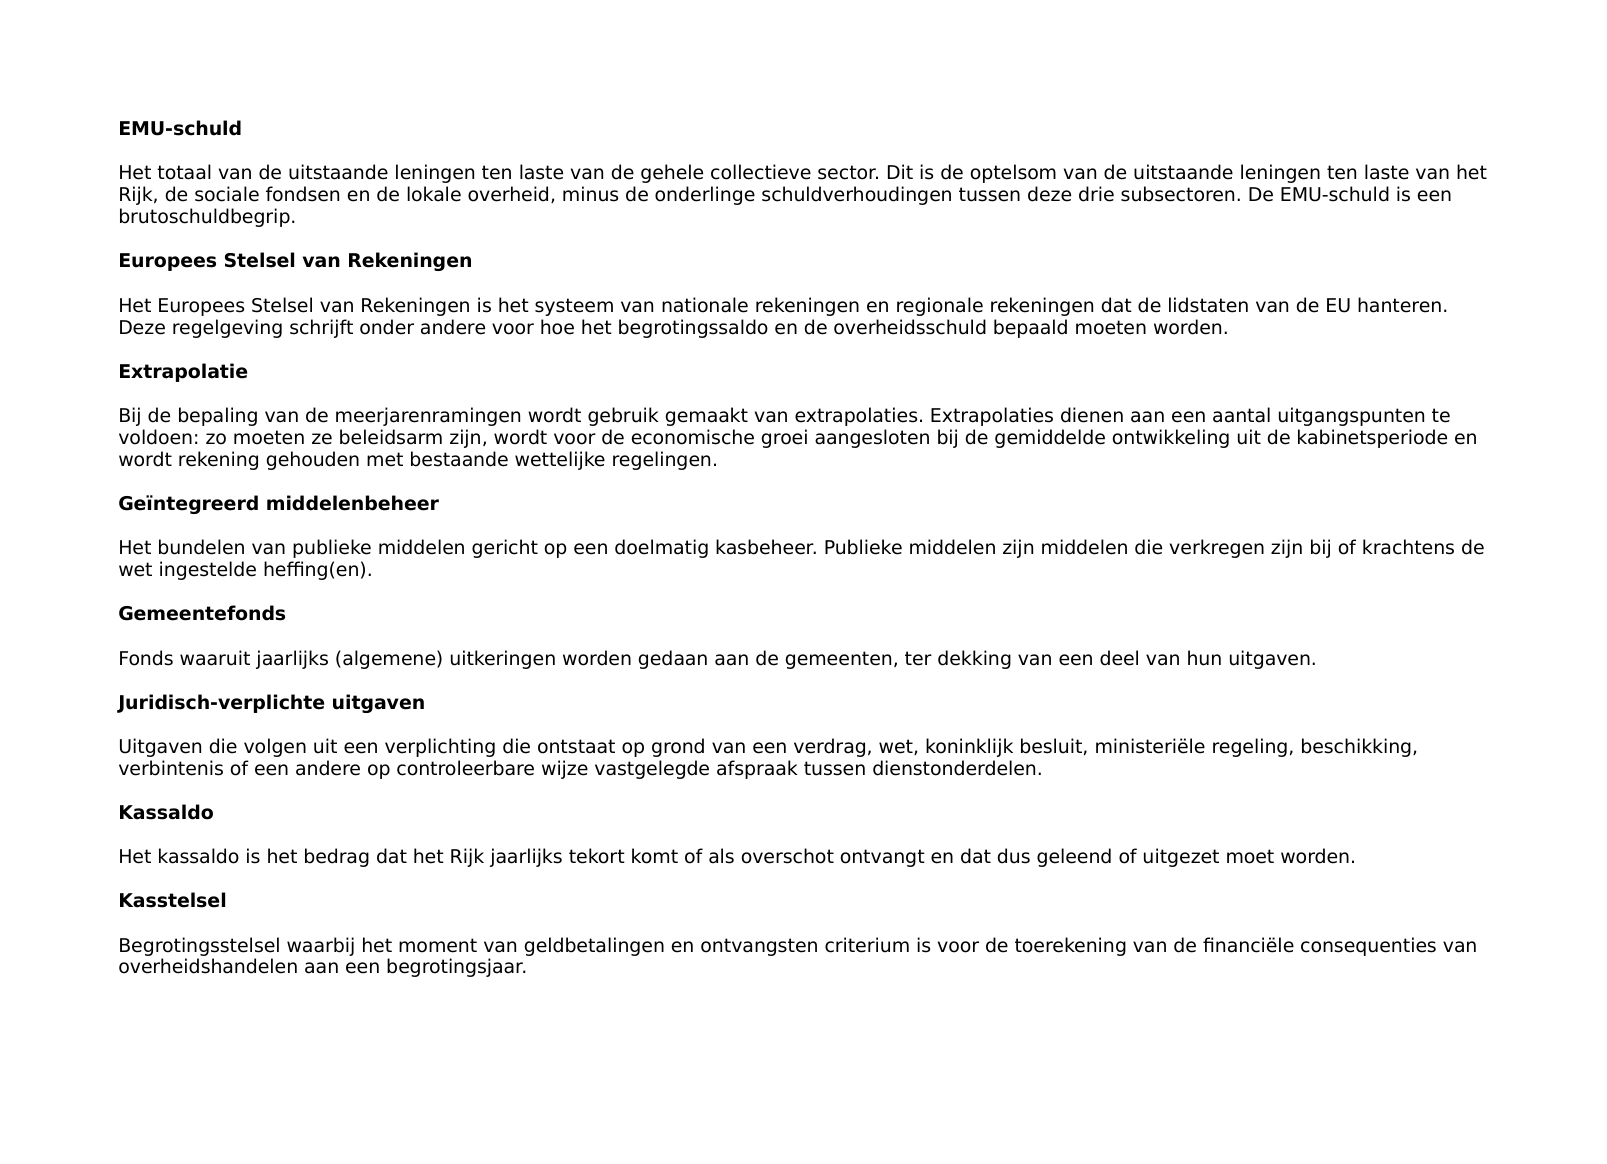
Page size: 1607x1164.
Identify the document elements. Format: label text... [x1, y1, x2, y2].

text Fonds waaruit jaarlijks (algemene) uitkeringen worden gedaan aan de gemeenten, ter dekking van een deel van hun uitgaven. [118, 647, 1488, 669]
subtitle Europees Stelsel van Rekeningen [118, 250, 1488, 272]
text Het kassaldo is het bedrag dat het Rijk jaarlijks tekort komt of als overschot ontvangt en dat dus geleend of uitgezet moet worden. [118, 846, 1488, 868]
subtitle Geïntegreerd middelenbeheer [118, 493, 1488, 515]
subtitle Juridisch-verplichte uitgaven [118, 692, 1488, 714]
subtitle Kassaldo [118, 802, 1488, 824]
text Begrotingsstelsel waarbij het moment van geldbetalingen en ontvangsten criterium is voor de toerekening van de financiële consequenties van overheidshandelen aan een begrotingsjaar. [118, 934, 1488, 978]
text Bij de bepaling van de meerjarenramingen wordt gebruik gemaakt van extrapolaties. Extrapolaties dienen aan een aantal uitgangspunten te voldoen: zo moeten ze beleidsarm zijn, wordt voor de economische groei aangesloten bij de gemiddelde ontwikkeling uit de kabinetsperiode en wordt rekening gehouden met bestaande wettelijke regelingen. [118, 405, 1488, 471]
subtitle EMU-schuld [118, 118, 1488, 140]
text Het bundelen van publieke middelen gericht op een doelmatig kasbeheer. Publieke middelen zijn middelen die verkregen zijn bij of krachtens de wet ingestelde heffing(en). [118, 537, 1488, 581]
text Het totaal van de uitstaande leningen ten laste van de gehele collectieve sector. Dit is de optelsom van de uitstaande leningen ten laste van het Rijk, de sociale fondsen en de lokale overheid, minus de onderlinge schuldverhoudingen tussen deze drie subsectoren. De EMU-schuld is een brutoschuldbegrip. [118, 162, 1488, 228]
subtitle Extrapolatie [118, 361, 1488, 383]
subtitle Gemeentefonds [118, 603, 1488, 625]
text Het Europees Stelsel van Rekeningen is het systeem van nationale rekeningen en regionale rekeningen dat de lidstaten van de EU hanteren. Deze regelgeving schrijft onder andere voor hoe het begrotingssaldo en de overheidsschuld bepaald moeten worden. [118, 294, 1488, 338]
subtitle Kasstelsel [118, 890, 1488, 912]
text Uitgaven die volgen uit een verplichting die ontstaat op grond van een verdrag, wet, koninklijk besluit, ministeriële regeling, beschikking, verbintenis of een andere op controleerbare wijze vastgelegde afspraak tussen dienstonderdelen. [118, 736, 1488, 780]
